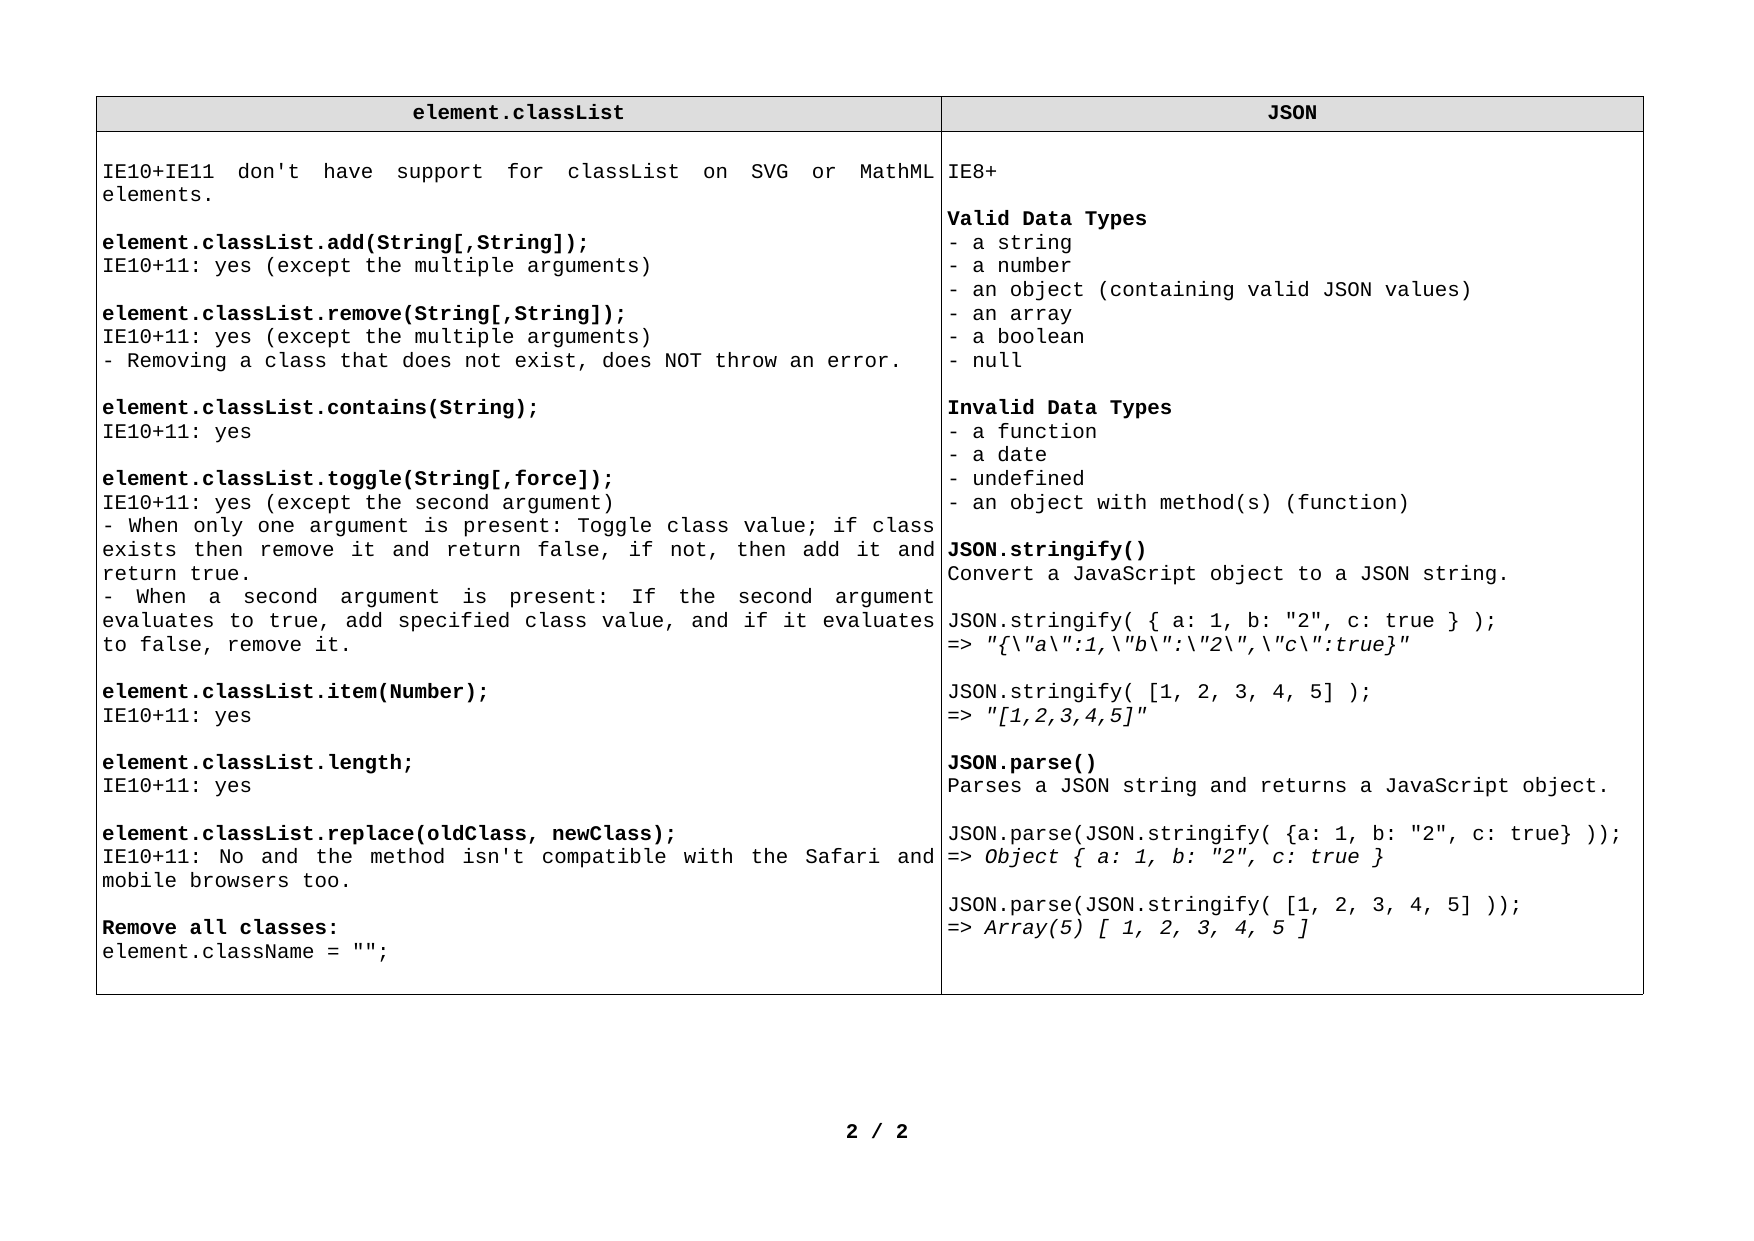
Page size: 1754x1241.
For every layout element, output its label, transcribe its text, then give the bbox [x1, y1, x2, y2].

table_cell IE8+ Valid Data Types - a string - a number - an object (containing valid JSON values) - an array - a boolean - null Invalid Data Types - a function - a date - undefined - an object with method(s) (function) JSON.stringify() Convert a JavaScript object to a JSON string. JSON.stringify( { a: 1, b: "2", c: true } ); => "{\"a\":1,\"b\":\"2\",\"c\":true}" JSON.stringify( [1, 2, 3, 4, 5] ); => "[1,2,3,4,5]" JSON.parse() Parses a JSON string and returns a JavaScript object. JSON.parse(JSON.stringify( {a: 1, b: "2", c: true} )); => Object { a: 1, b: "2", c: true } JSON.parse(JSON.stringify( [1, 2, 3, 4, 5] )); => Array(5) [ 1, 2, 3, 4, 5 ] [942, 132, 1643, 994]
table_cell IE10+IE11 don't have support for classList on SVG or MathML elements. element.classList.add(String[,String]); IE10+11: yes (except the multiple arguments) element.classList.remove(String[,String]); IE10+11: yes (except the multiple arguments) - Removing a class that does not exist, does NOT throw an error. element.classList.contains(String); IE10+11: yes element.classList.toggle(String[,force]); IE10+11: yes (except the second argument) - When only one argument is present: Toggle class value; if class exists then remove it and return false, if not, then add it and return true. - When a second argument is present: If the second argument evaluates to true, add specified class value, and if it evaluates to false, remove it. element.classList.item(Number); IE10+11: yes element.classList.length; IE10+11: yes element.classList.replace(oldClass, newClass); IE10+11: No and the method isn't compatible with the Safari and mobile browsers too. Remove all classes: element.className = ""; [97, 132, 941, 994]
table_header element.classList [97, 97, 941, 131]
table_header JSON [942, 97, 1643, 131]
